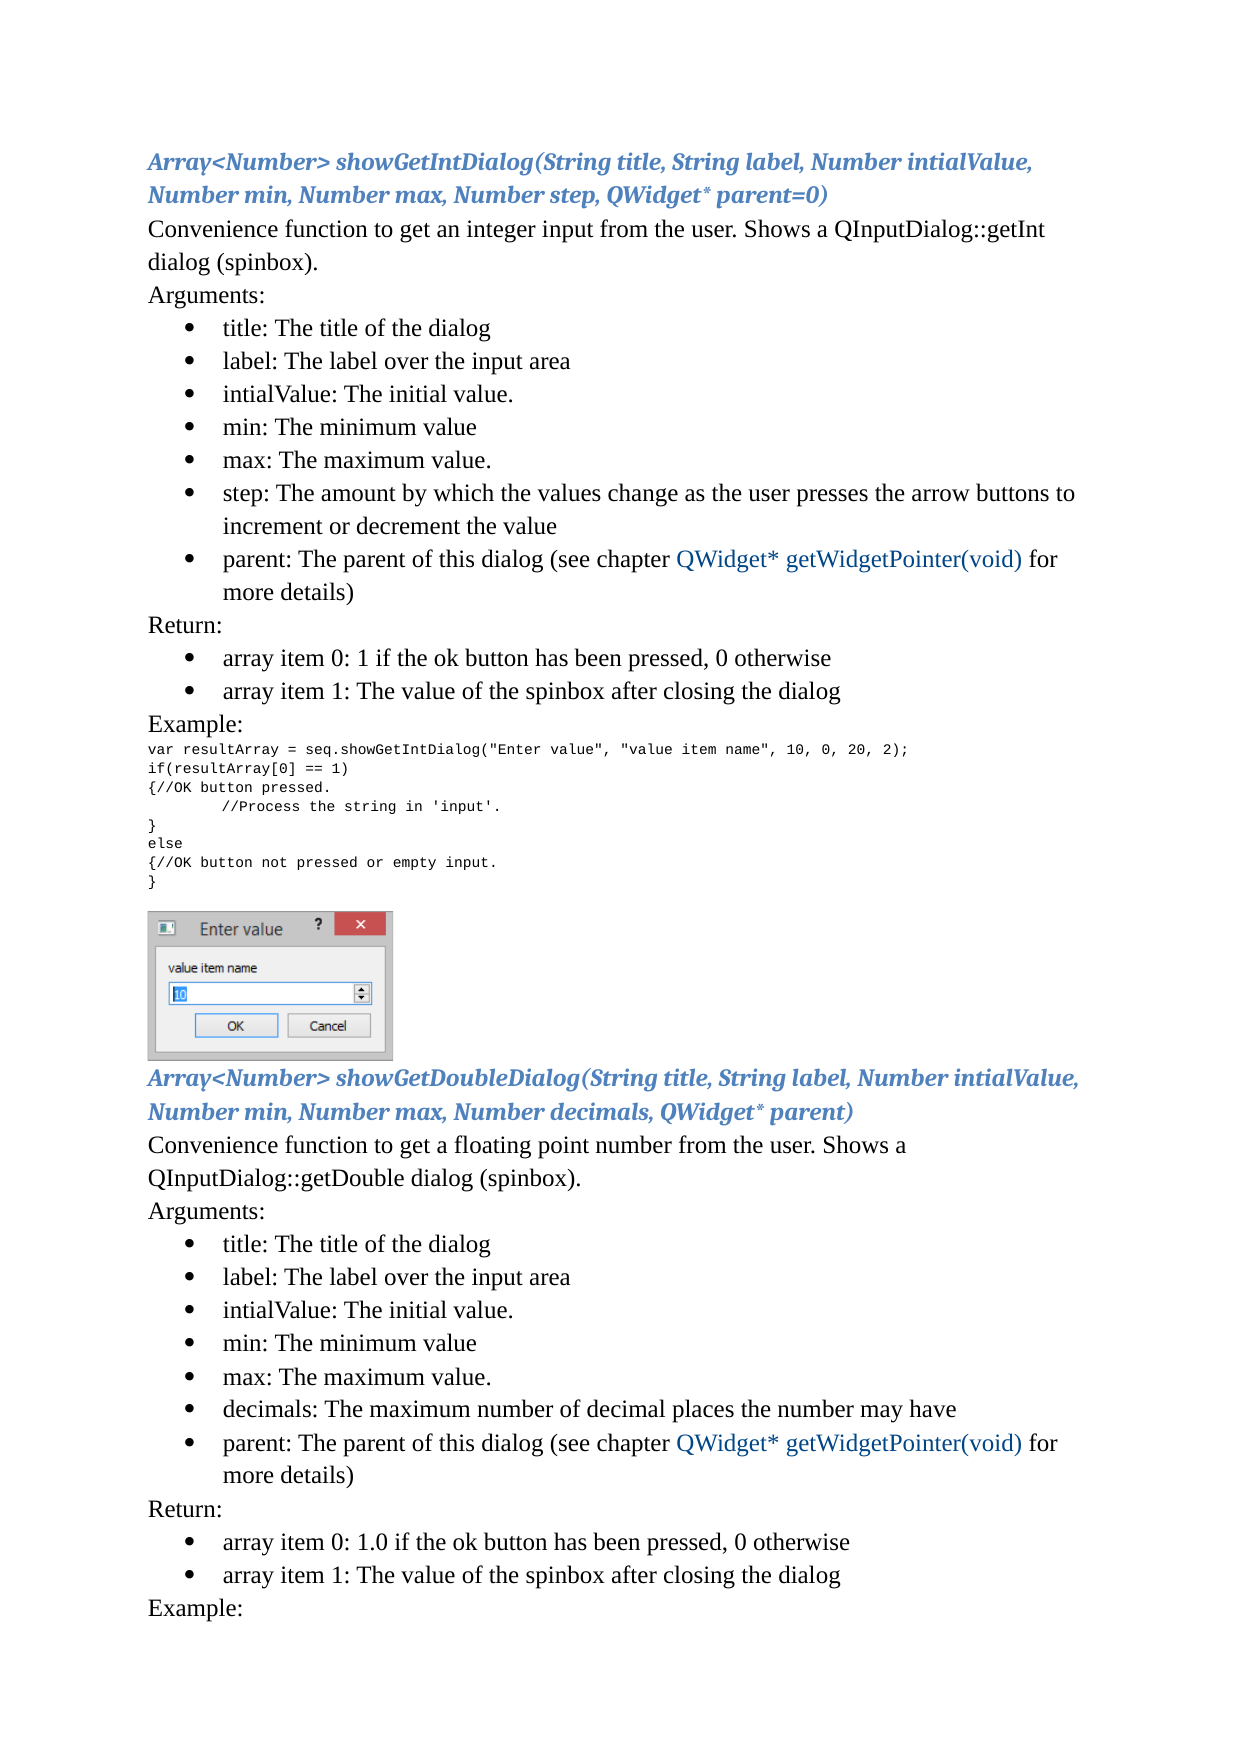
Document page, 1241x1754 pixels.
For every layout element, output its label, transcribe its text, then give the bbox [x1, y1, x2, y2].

text Arguments: [148, 280, 1093, 308]
list label: The label over the input area [185, 346, 1093, 374]
list parent: The parent of this dialog (see chapter QWidget* getWidgetPointer(void) for more details) [185, 1428, 1093, 1489]
list intialValue: The initial value. [185, 1296, 1093, 1324]
text Example: [148, 709, 1093, 738]
picture [147, 911, 394, 1061]
list label: The label over the input area [185, 1262, 1093, 1291]
text Convenience function to get an integer input from the user. Shows a QInputDialog::getInt dialog (spinbox). [148, 214, 1093, 275]
text //Process the string in 'input'. [148, 799, 1093, 815]
text var resultArray = seq.showGetIntDialog("Enter value", "value item name", 10, 0, 20, 2); [148, 742, 1093, 758]
list parent: The parent of this dialog (see chapter QWidget* getWidgetPointer(void) for more details) [185, 544, 1093, 606]
list title: The title of the dialog [185, 313, 1093, 341]
list array item 1: The value of the spinbox after closing the dialog [185, 1560, 1093, 1588]
list decimals: The maximum number of decimal places the number may have [185, 1394, 1093, 1423]
list title: The title of the dialog [185, 1229, 1093, 1258]
subtitle Array<Number> showGetIntDialog(String title, String label, Number intialValue, Number min, Number max, Number step, QWidget* parent=0) [148, 148, 1093, 209]
text } [148, 818, 1093, 834]
list array item 0: 1 if the ok button has been pressed, 0 otherwise [185, 643, 1093, 672]
text {//OK button pressed. [148, 780, 1093, 796]
list step: The amount by which the values change as the user presses the arrow buttons to increment or decrement the value [185, 478, 1093, 539]
text Return: [148, 1494, 1093, 1522]
text Return: [148, 610, 1093, 639]
text if(resultArray[0] == 1) [148, 761, 1093, 777]
list max: The maximum value. [185, 1362, 1093, 1390]
subtitle Array<Number> showGetDoubleDialog(String title, String label, Number intialValue, Number min, Number max, Number decimals, QWidget* parent) [148, 1061, 1093, 1126]
list max: The maximum value. [185, 445, 1093, 473]
text else [148, 837, 1093, 853]
list intialValue: The initial value. [185, 379, 1093, 407]
text } [148, 875, 1093, 891]
text {//OK button not pressed or empty input. [148, 856, 1093, 872]
list min: The minimum value [185, 1328, 1093, 1357]
list min: The minimum value [185, 412, 1093, 441]
text Example: [148, 1593, 1093, 1621]
text Arguments: [148, 1196, 1093, 1225]
list array item 0: 1.0 if the ok button has been pressed, 0 otherwise [185, 1527, 1093, 1555]
list array item 1: The value of the spinbox after closing the dialog [185, 676, 1093, 705]
text Convenience function to get a floating point number from the user. Shows a QInputDialog::getDouble dialog (spinbox). [148, 1130, 1093, 1192]
